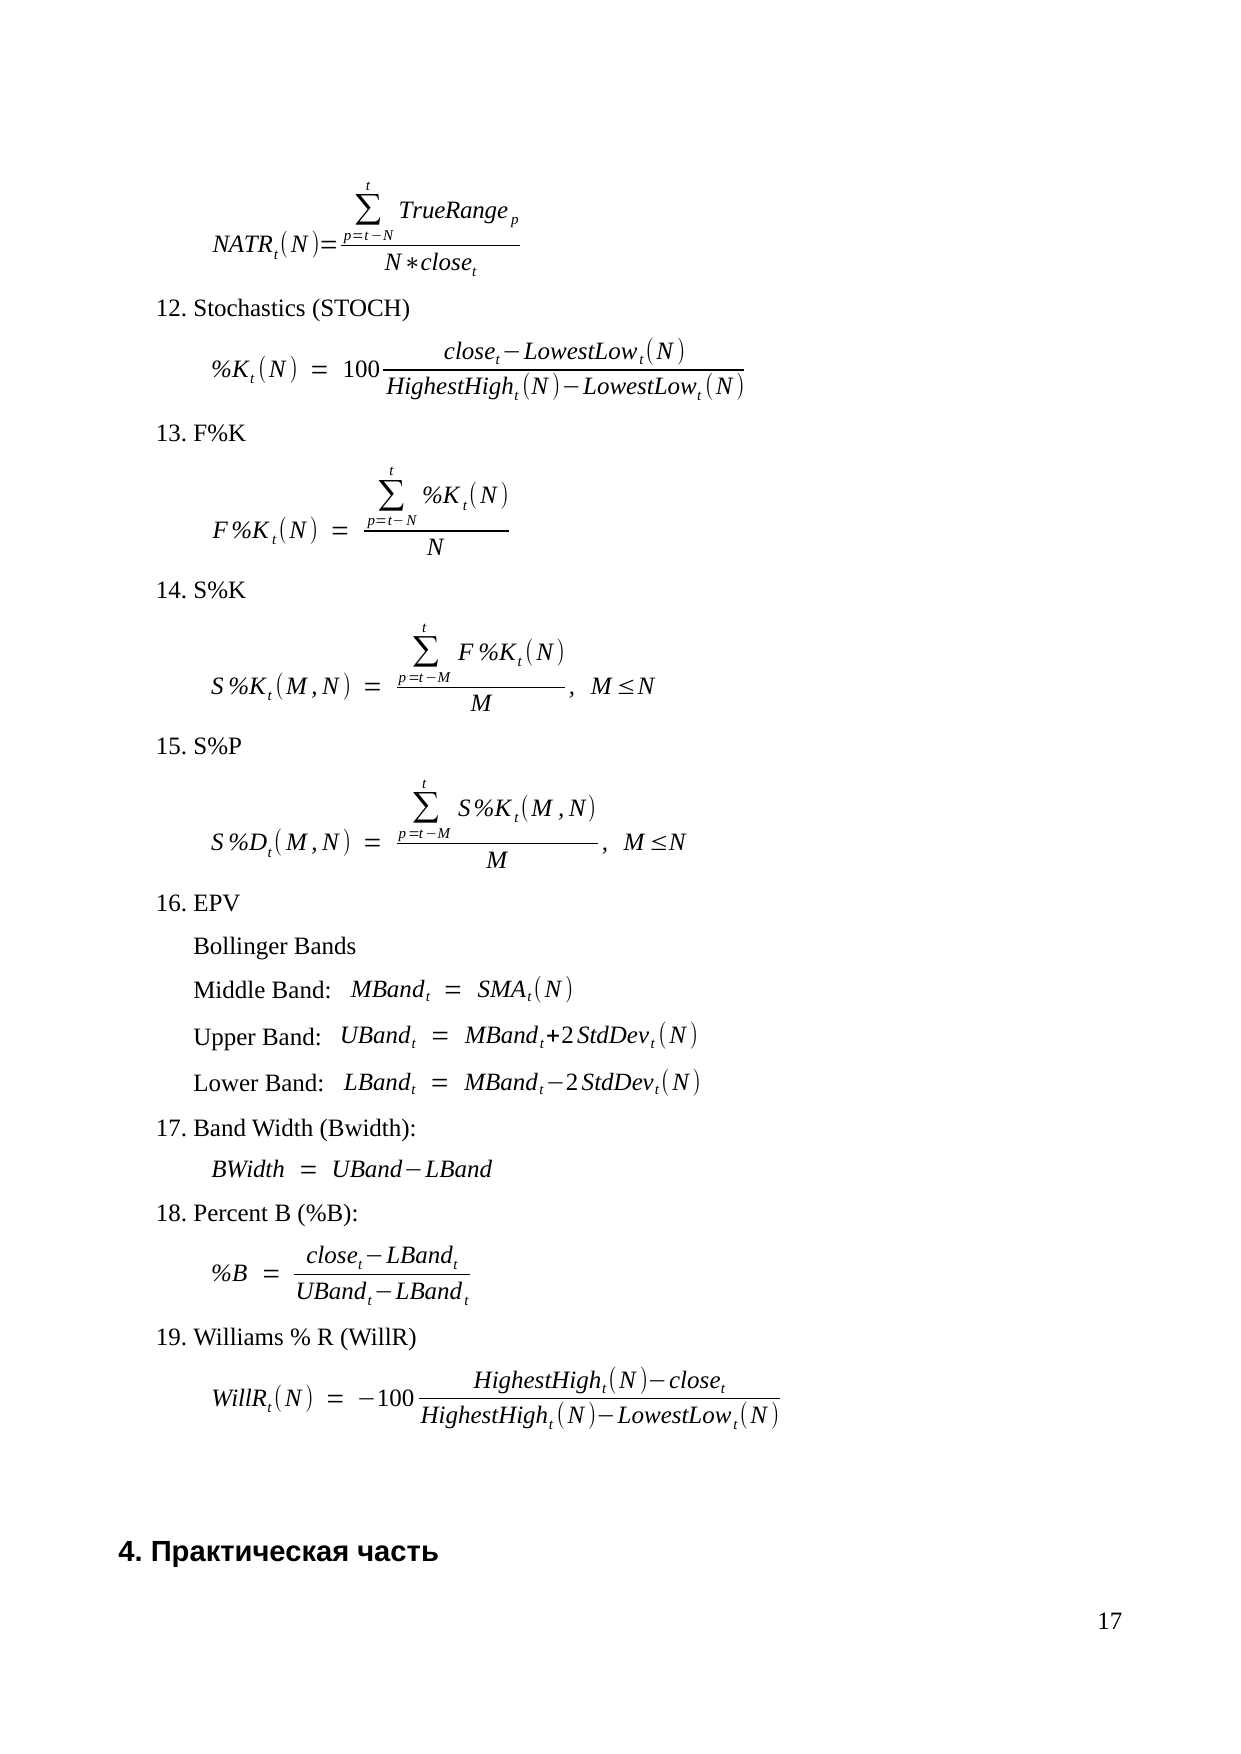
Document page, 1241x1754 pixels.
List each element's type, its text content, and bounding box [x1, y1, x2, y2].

list Percent B (%B): [156, 1198, 1122, 1227]
list Middle Band: [156, 974, 1122, 1006]
list Bollinger Bands [156, 931, 1122, 959]
list EPV [156, 888, 1122, 916]
list Stochastics (STOCH) [156, 293, 1122, 322]
list Upper Band: [156, 1020, 1122, 1052]
list Практическая часть [118, 1534, 1122, 1567]
list Williams % R (WillR) [156, 1322, 1122, 1351]
list Band Width (Bwidth): [156, 1113, 1122, 1142]
list Lower Band: [156, 1067, 1122, 1098]
list F%K [156, 418, 1122, 447]
list S%K [156, 575, 1122, 604]
list S%P [156, 731, 1122, 760]
